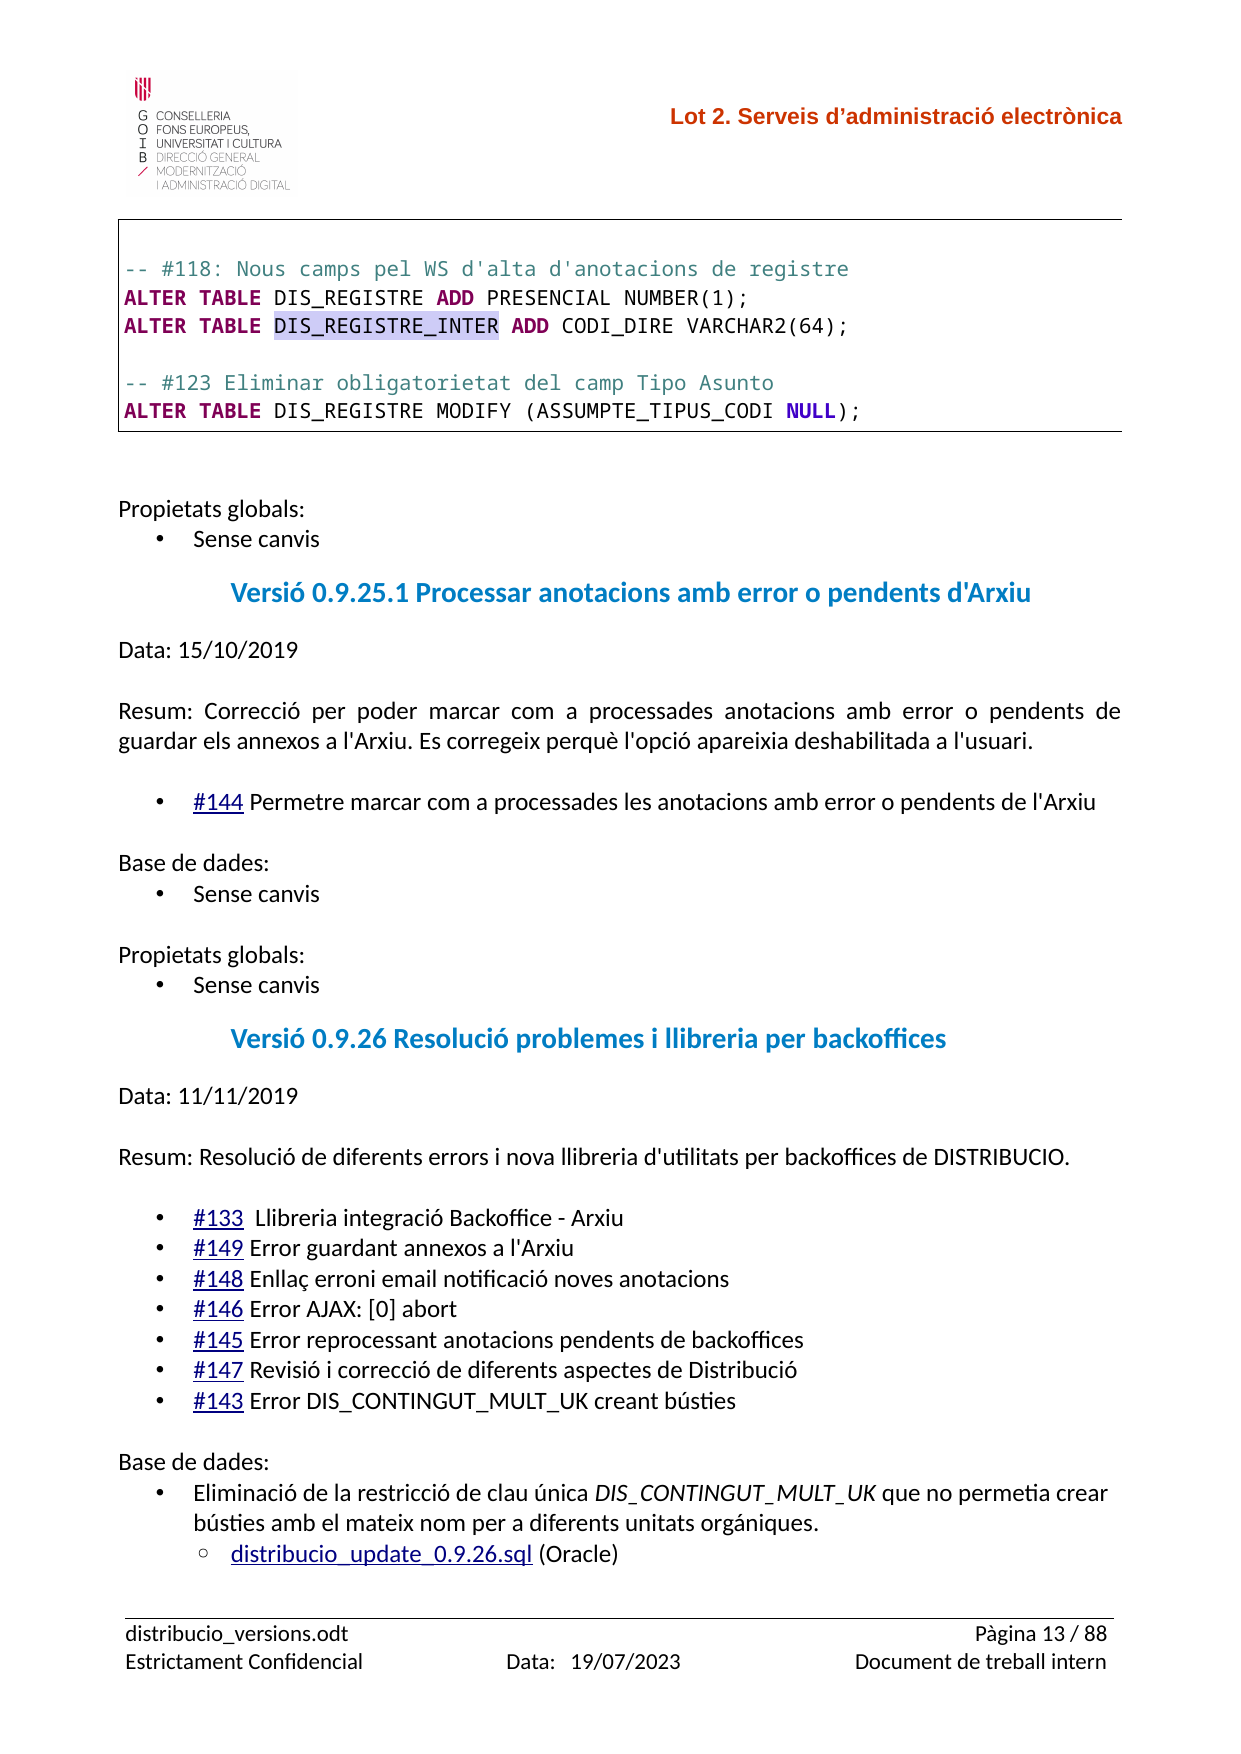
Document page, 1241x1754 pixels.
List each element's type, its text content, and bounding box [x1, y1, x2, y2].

table_header -- #118: Nous camps pel WS d'alta d'anotacions de registre ALTER TABLE DIS_REGISTRE ADD PRESENCIAL NUMBER(1); ALTER TABLE DIS_REGISTRE_INTER ADD CODI_DIRE VARCHAR2(64); -- #123 Eliminar obligatorietat del camp Tipo Asunto ALTER TABLE DIS_REGISTRE MODIFY (ASSUMPTE_TIPUS_CODI NULL); [119, 220, 1122, 431]
list Sense canvis [156, 523, 1122, 554]
list #147 Revisió i correcció de diferents aspectes de Distribució [156, 1354, 1122, 1385]
list #145 Error reprocessant anotacions pendents de backoffices [156, 1324, 1122, 1354]
text Data: 15/10/2019 [118, 634, 1122, 664]
text Base de dades: [118, 847, 1122, 878]
list #148 Enllaç erroni email notificació noves anotacions [156, 1263, 1122, 1293]
subtitle Versió 0.9.25.1 Processar anotacions amb error o pendents d'Arxiu [153, 574, 1122, 610]
text Resum: Correcció per poder marcar com a processades anotacions amb error o pendents de guardar els annexos a l'Arxiu. Es corregeix perquè l'opció apareixia deshabilitada a l'usuari. [118, 695, 1122, 756]
list Eliminació de la restricció de clau única DIS_CONTINGUT_MULT_UK que no permetia crear bústies amb el mateix nom per a diferents unitats orgániques. [156, 1477, 1122, 1538]
text Base de dades: [118, 1446, 1122, 1477]
subtitle Versió 0.9.26 Resolució problemes i llibreria per backoffices [153, 1021, 1122, 1056]
list #149 Error guardant annexos a l'Arxiu [156, 1232, 1122, 1263]
text Resum: Resolució de diferents errors i nova llibreria d'utilitats per backoffices de DISTRIBUCIO. [118, 1141, 1122, 1171]
list Sense canvis [156, 878, 1122, 908]
text Data: 11/11/2019 [118, 1080, 1122, 1110]
text Propietats globals: [118, 493, 1122, 523]
list #144 Permetre marcar com a processades les anotacions amb error o pendents de l'Arxiu [156, 786, 1122, 817]
list #133 Llibreria integració Backoffice - Arxiu [156, 1202, 1122, 1232]
list distribucio_update_0.9.26.sql (Oracle) [193, 1538, 1122, 1568]
list #146 Error AJAX: [0] abort [156, 1293, 1122, 1324]
list #143 Error DIS_CONTINGUT_MULT_UK creant bústies [156, 1385, 1122, 1416]
picture [126, 70, 299, 197]
list Sense canvis [156, 969, 1122, 1000]
text Propietats globals: [118, 939, 1122, 969]
